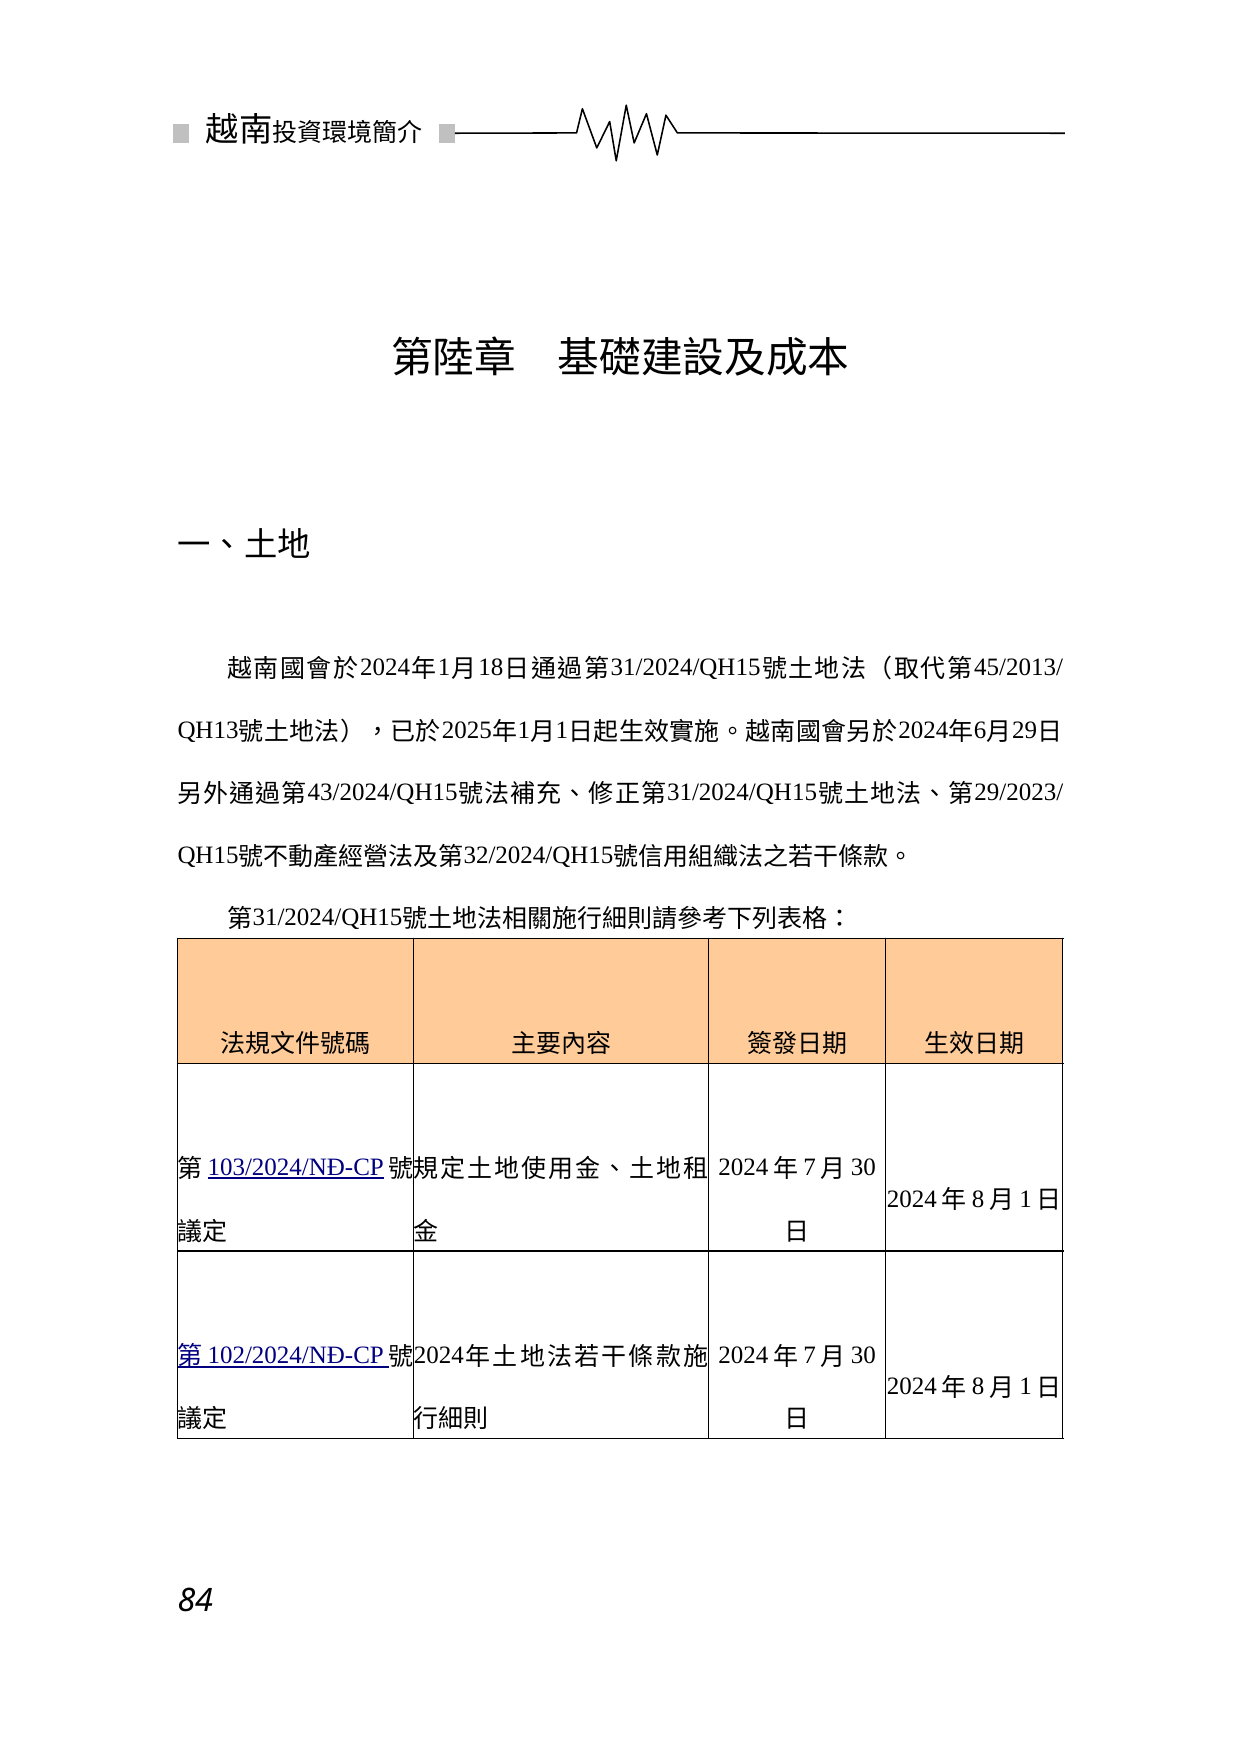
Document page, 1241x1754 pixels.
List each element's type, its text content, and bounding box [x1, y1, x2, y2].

table_cell 規定土地使用金、土地租金 [414, 1064, 708, 1250]
table_cell 2024年8月1日 [886, 1064, 1062, 1250]
table_cell 第102/2024/NĐ-CP號議定 [178, 1252, 413, 1438]
table_header 法規文件號碼 [178, 939, 413, 1063]
table_cell 2024年8月1日 [886, 1252, 1062, 1438]
table_header 簽發日期 [709, 939, 885, 1063]
table_cell 第103/2024/NĐ-CP號議定 [178, 1064, 413, 1250]
text 第陸章 基礎建設及成本 [177, 313, 1063, 375]
table_header 生效日期 [886, 939, 1062, 1063]
text 第31/2024/QH15號土地法相關施行細則請參考下列表格： [177, 875, 1063, 938]
table_cell 2024年土地法若干條款施行細則 [414, 1252, 708, 1438]
text 越南國會於2024年1月18日通過第31/2024/QH15號土地法（取代第45/2013/QH13號土地法），已於2025年1月1日起生效實施。越南國會另於2024年6月29日另外通過第43/2024/QH15號法補充、修正第31/2024/QH15號土地法、第29/2023/QH15號不動產經營法及第32/2024/QH15號信用組織法之若干條款。 [177, 625, 1063, 875]
table_cell 2024年7月30日 [709, 1252, 885, 1438]
text 一、土地 [177, 500, 1063, 563]
table_cell 2024年7月30日 [709, 1064, 885, 1250]
table_header 主要內容 [414, 939, 708, 1063]
